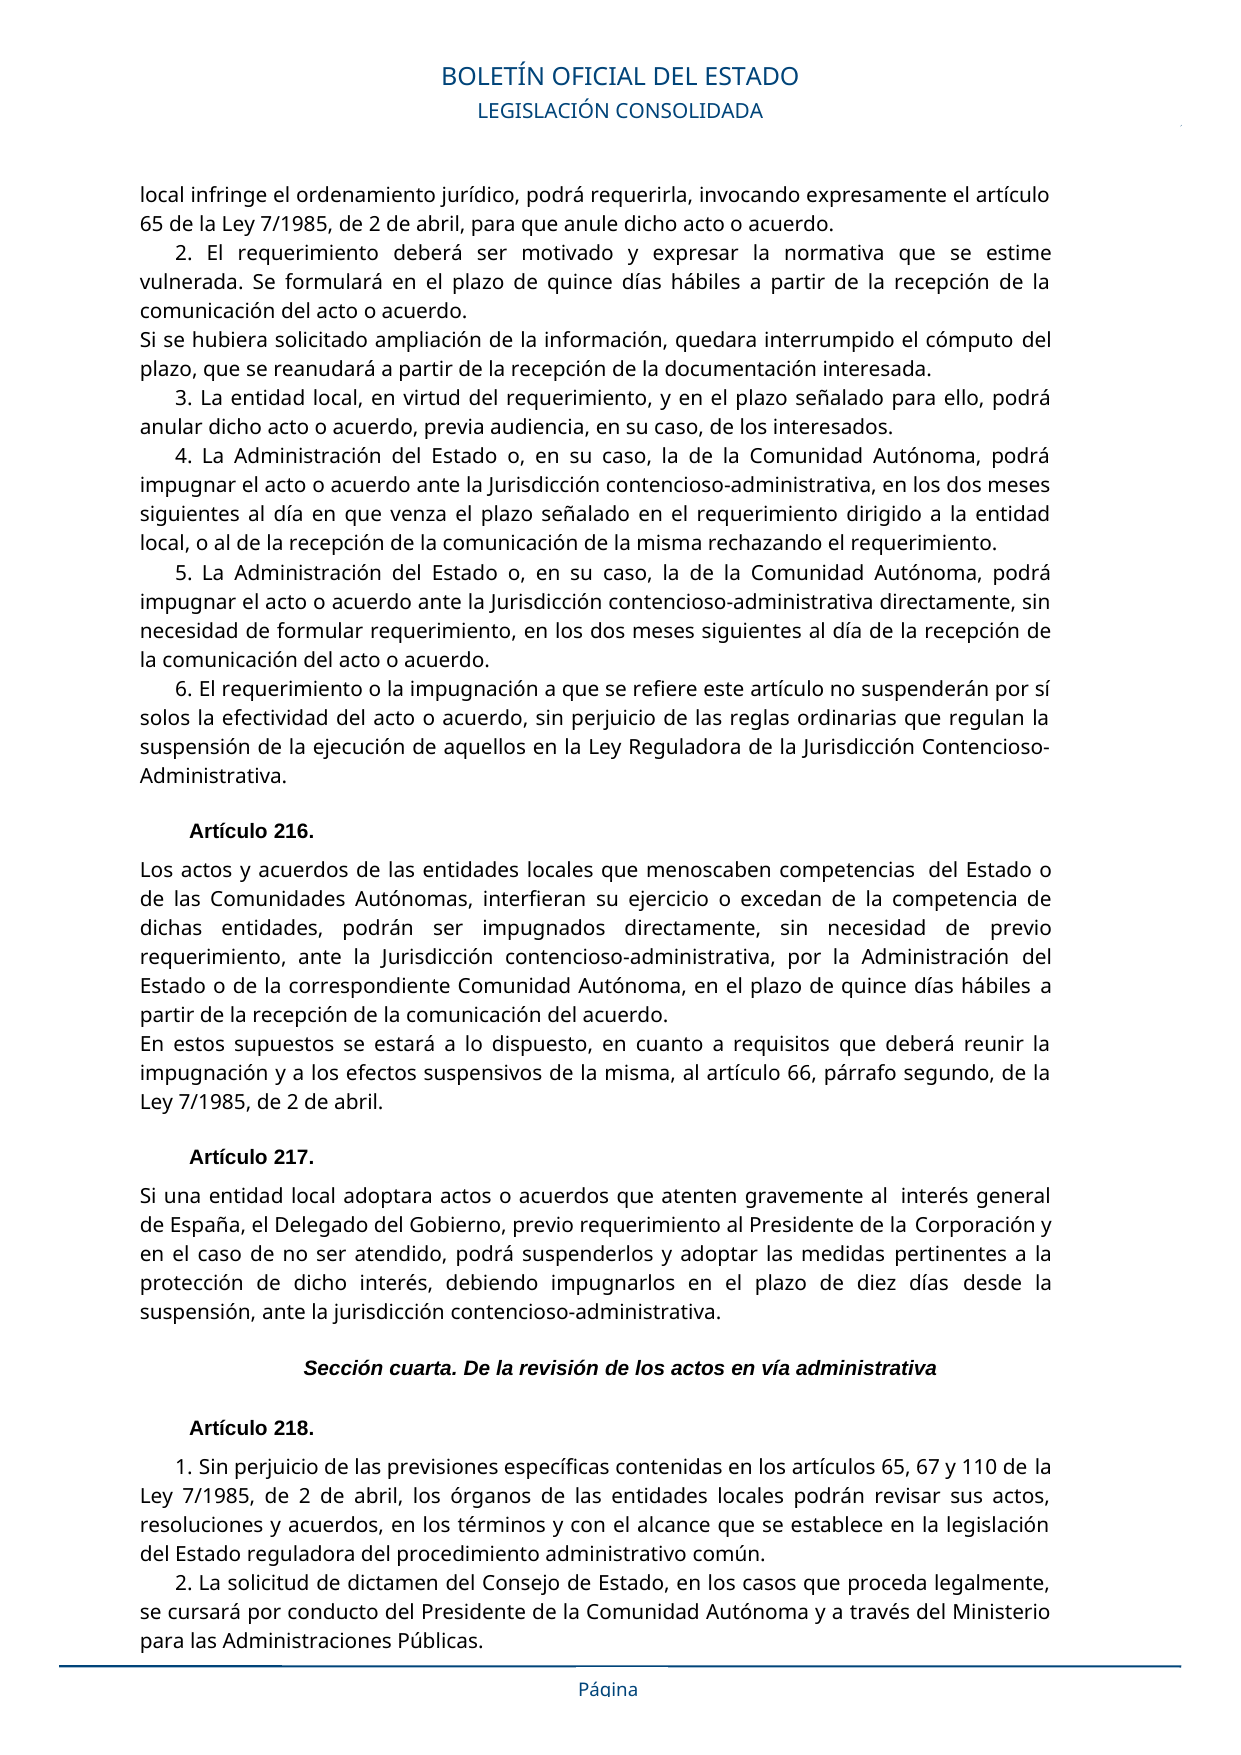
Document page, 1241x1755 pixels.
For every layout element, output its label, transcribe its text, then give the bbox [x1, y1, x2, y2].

subtitle Artículo 216. [189, 819, 1184, 843]
text local infringe el ordenamiento jurídico, podrá requerirla, invocando expresamente el artículo 65 de la Ley 7/1985, de 2 de abril, para que anule dicho acto o acuerdo. [139, 180, 1051, 238]
subtitle Artículo 217. [189, 1145, 1184, 1169]
text Si una entidad local adoptara actos o acuerdos que atenten gravemente al interés general de España, el Delegado del Gobierno, previo requerimiento al Presidente de la Corporación y en el caso de no ser atendido, podrá suspenderlos y adoptar las medidas pertinentes a la protección de dicho interés, debiendo impugnarlos en el plazo de diez días desde la suspensión, ante la jurisdicción contencioso-administrativa. [139, 1181, 1052, 1326]
subtitle Artículo 218. [189, 1416, 1184, 1440]
list La Administración del Estado o, en su caso, la de la Comunidad Autónoma, podrá impugnar el acto o acuerdo ante la Jurisdicción contencioso-administrativa, en los dos meses siguientes al día en que venza el plazo señalado en el requerimiento dirigido a la entidad local, o al de la recepción de la comunicación de la misma rechazando el requerimiento. [139, 442, 1052, 557]
list La entidad local, en virtud del requerimiento, y en el plazo señalado para ello, podrá anular dicho acto o acuerdo, previa audiencia, en su caso, de los interesados. [139, 383, 1052, 441]
text En estos supuestos se estará a lo dispuesto, en cuanto a requisitos que deberá reunir la impugnación y a los efectos suspensivos de la misma, al artículo 66, párrafo segundo, de la Ley 7/1985, de 2 de abril. [139, 1029, 1052, 1116]
list Sin perjuicio de las previsiones específicas contenidas en los artículos 65, 67 y 110 de la Ley 7/1985, de 2 de abril, los órganos de las entidades locales podrán revisar sus actos, resoluciones y acuerdos, en los términos y con el alcance que se establece en la legislación del Estado reguladora del procedimiento administrativo común. [139, 1452, 1052, 1567]
list La solicitud de dictamen del Consejo de Estado, en los casos que proceda legalmente, se cursará por conducto del Presidente de la Comunidad Autónoma y a través del Ministerio para las Administraciones Públicas. [139, 1568, 1052, 1654]
list El requerimiento o la impugnación a que se refiere este artículo no suspenderán por sí solos la efectividad del acto o acuerdo, sin perjuicio de las reglas ordinarias que regulan la suspensión de la ejecución de aquellos en la Ley Reguladora de la Jurisdicción Contencioso- Administrativa. [139, 674, 1052, 789]
text Sección cuarta. De la revisión de los actos en vía administrativa [303, 1355, 1184, 1379]
list La Administración del Estado o, en su caso, la de la Comunidad Autónoma, podrá impugnar el acto o acuerdo ante la Jurisdicción contencioso-administrativa directamente, sin necesidad de formular requerimiento, en los dos meses siguientes al día de la recepción de la comunicación del acto o acuerdo. [139, 558, 1052, 673]
text Si se hubiera solicitado ampliación de la información, quedara interrumpido el cómputo del plazo, que se reanudará a partir de la recepción de la documentación interesada. [139, 326, 1052, 383]
text Los actos y acuerdos de las entidades locales que menoscaben competencias del Estado o de las Comunidades Autónomas, interfieran su ejercicio o excedan de la competencia de dichas entidades, podrán ser impugnados directamente, sin necesidad de previo requerimiento, ante la Jurisdicción contencioso-administrativa, por la Administración del Estado o de la correspondiente Comunidad Autónoma, en el plazo de quince días hábiles a partir de la recepción de la comunicación del acuerdo. [139, 855, 1052, 1028]
list El requerimiento deberá ser motivado y expresar la normativa que se estime vulnerada. Se formulará en el plazo de quince días hábiles a partir de la recepción de la comunicación del acto o acuerdo. [139, 238, 1052, 325]
